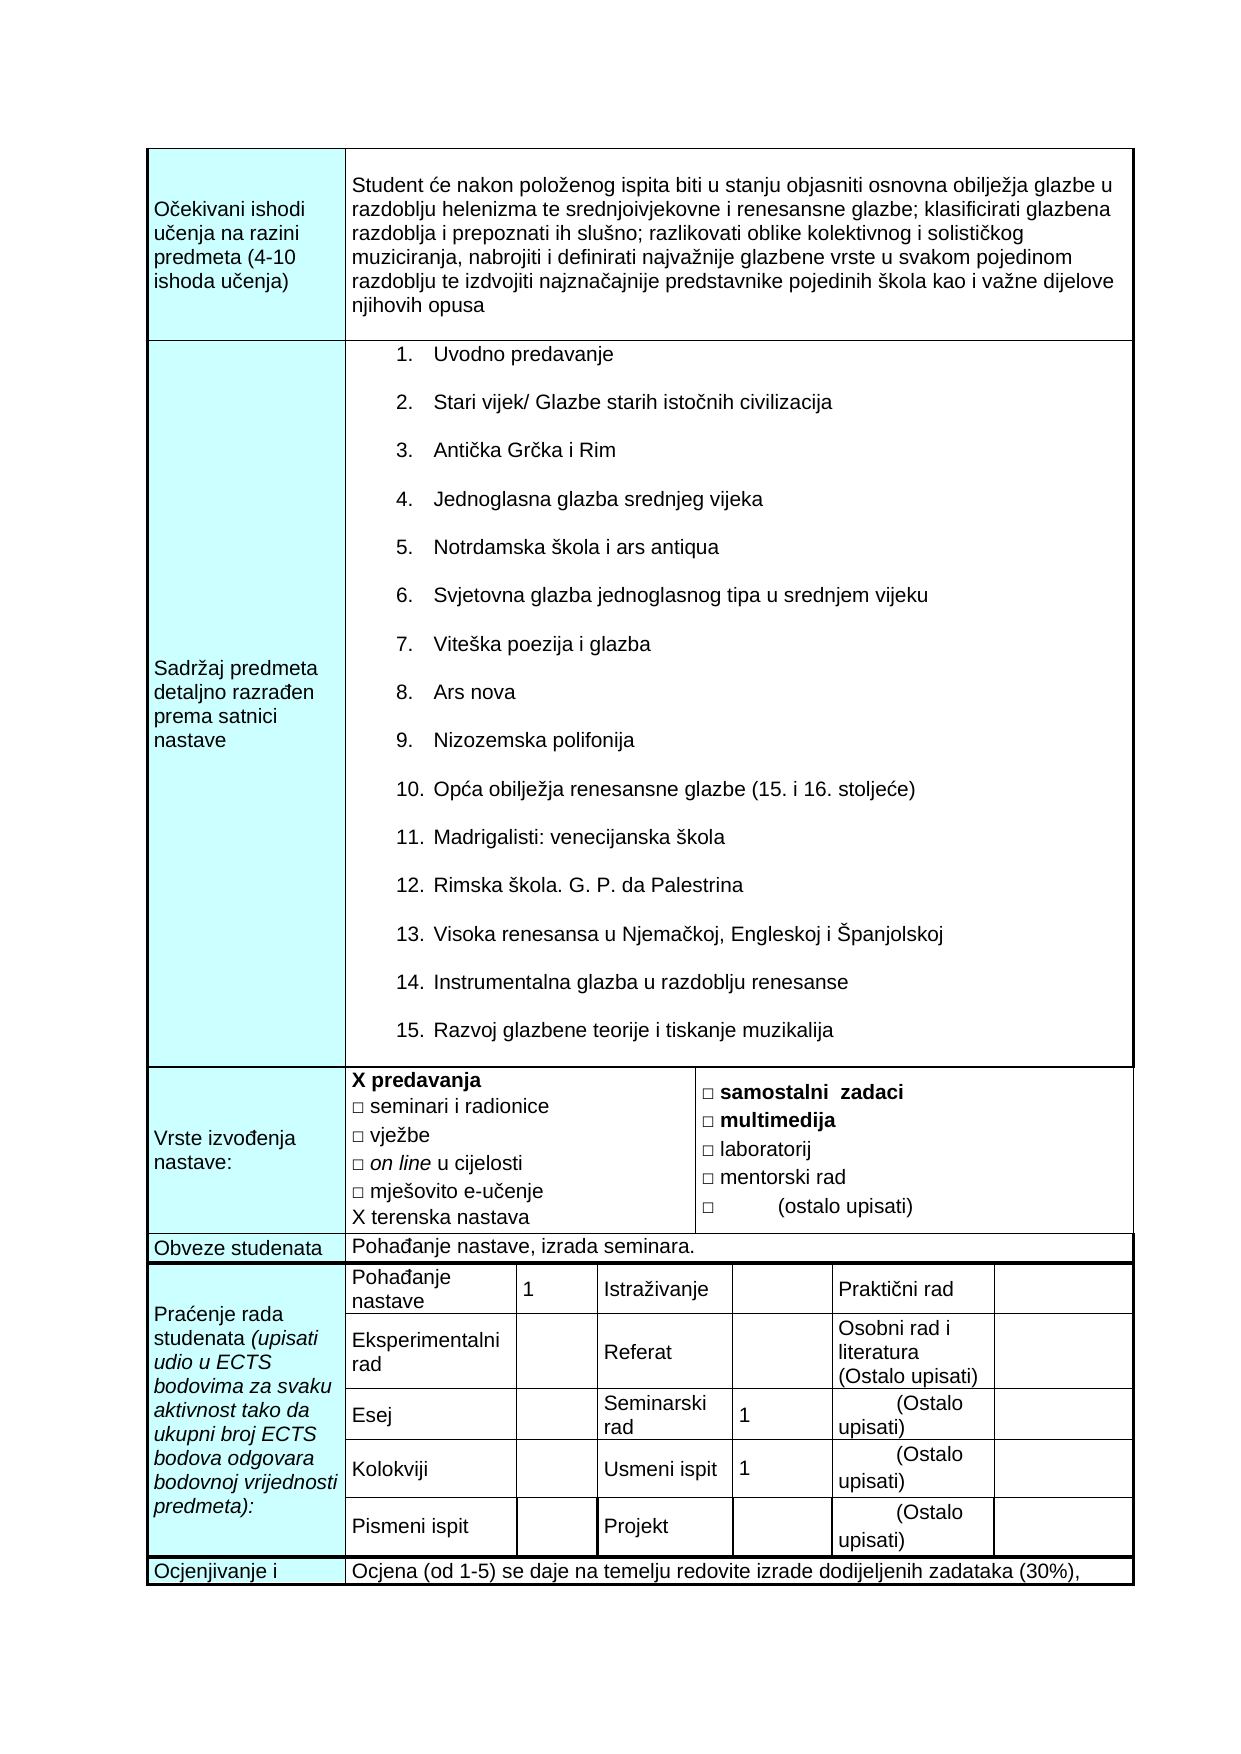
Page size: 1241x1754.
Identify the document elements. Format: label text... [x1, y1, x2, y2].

table_cell (Ostalo upisati) [833, 1440, 994, 1497]
table_cell [733, 1265, 832, 1312]
table_cell Sadržaj predmeta detaljno razrađen prema satnici nastave [149, 341, 345, 1066]
table_cell Eksperimentalni rad [346, 1314, 516, 1387]
table_cell (Ostalo upisati) [833, 1389, 994, 1438]
table_cell Referat [598, 1314, 732, 1387]
table_cell [995, 1265, 1132, 1312]
table_cell Obveze studenata [149, 1234, 345, 1261]
table_cell Kolokviji [346, 1440, 516, 1497]
table_cell Pismeni ispit [346, 1498, 516, 1555]
table_cell [995, 1389, 1132, 1438]
table_cell Osobni rad i literatura (Ostalo upisati) [833, 1314, 994, 1387]
table_cell (Ostalo upisati) [833, 1498, 993, 1555]
table_cell [517, 1389, 597, 1438]
table_cell X predavanja ☐ seminari i radionice ☐ vježbe ☐ on line u cijelosti ☐ mješovito e-učenje X terenska nastava [346, 1068, 695, 1233]
table_cell ☐ samostalni zadaci ☐ multimedija ☐ laboratorij ☐ mentorski rad ☐ (ostalo upisati) [696, 1068, 1133, 1233]
table_cell [518, 1498, 596, 1555]
table_cell Ocjena (od 1-5) se daje na temelju redovite izrade dodijeljenih zadataka (30%), [346, 1559, 1132, 1582]
table_cell Očekivani ishodi učenja na razini predmeta (4-10 ishoda učenja) [149, 149, 345, 340]
table_cell [995, 1440, 1132, 1497]
table_cell Projekt [599, 1498, 732, 1555]
table_cell [734, 1498, 831, 1555]
table_cell Istraživanje [598, 1265, 732, 1312]
table_cell Praktični rad [833, 1265, 994, 1312]
table_cell Esej [346, 1389, 516, 1438]
table_cell Pohađanje nastave, izrada seminara. [346, 1234, 1132, 1261]
table_cell 1 [517, 1265, 597, 1312]
table_cell 1 [733, 1389, 832, 1438]
table_cell Uvodno predavanje Stari vijek/ Glazbe starih istočnih civilizacija Antička Grčka i Rim Jednoglasna glazba srednjeg vijeka Notrdamska škola i ars antiqua Svjetovna glazba jednoglasnog tipa u srednjem vijeku Viteška poezija i glazba Ars nova Nizozemska polifonija Opća obilježja renesansne glazbe (15. i 16. stoljeće) Madrigalisti: venecijanska škola Rimska škola. G. P. da Palestrina Visoka renesansa u Njemačkoj, Engleskoj i Španjolskoj Instrumentalna glazba u razdoblju renesanse Razvoj glazbene teorije i tiskanje muzikalija [346, 341, 1132, 1066]
table_cell [517, 1314, 597, 1387]
table_cell Seminarski rad [598, 1389, 732, 1438]
table_cell Usmeni ispit [598, 1440, 732, 1497]
table_cell Vrste izvođenja nastave: [149, 1068, 345, 1233]
table_cell Ocjenjivanje i [149, 1559, 345, 1582]
table_cell [733, 1314, 832, 1387]
table_cell Praćenje rada studenata (upisati udio u ECTS bodovima za svaku aktivnost tako da ukupni broj ECTS bodova odgovara bodovnoj vrijednosti predmeta): [149, 1265, 345, 1555]
table_cell [517, 1440, 597, 1497]
table_cell [995, 1314, 1132, 1387]
table_cell 1 [733, 1440, 832, 1497]
table_cell Student će nakon položenog ispita biti u stanju objasniti osnovna obilježja glazbe u razdoblju helenizma te srednjoivjekovne i renesansne glazbe; klasificirati glazbena razdoblja i prepoznati ih slušno; razlikovati oblike kolektivnog i solističkog muziciranja, nabrojiti i definirati najvažnije glazbene vrste u svakom pojedinom razdoblju te izdvojiti najznačajnije predstavnike pojedinih škola kao i važne dijelove njihovih opusa [346, 149, 1132, 340]
table_cell [995, 1498, 1132, 1555]
table_cell Pohađanje nastave [346, 1265, 516, 1312]
